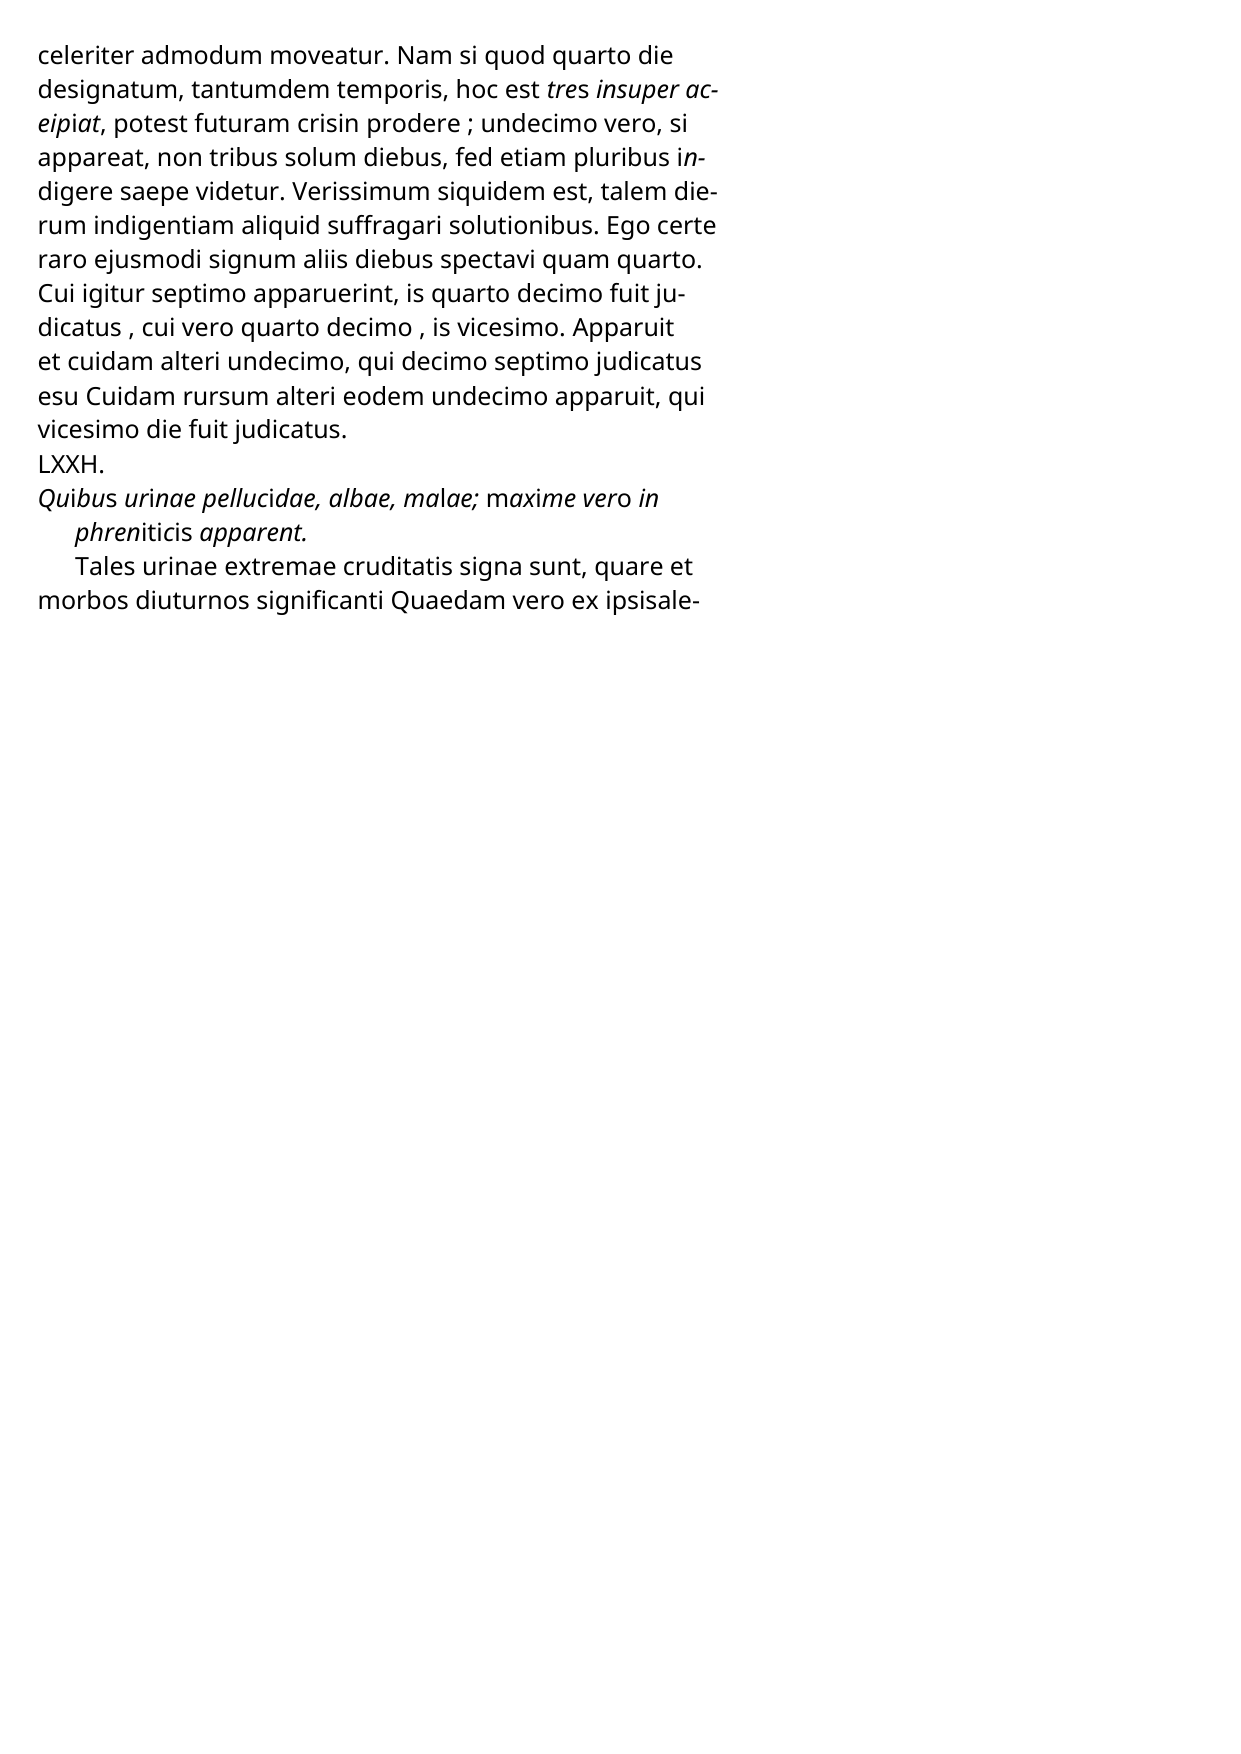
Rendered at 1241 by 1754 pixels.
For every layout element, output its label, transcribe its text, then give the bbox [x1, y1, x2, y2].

text Quibus urinae pellucidae, albae, malae; maxime vero in phreniticis apparent. [37, 480, 1203, 548]
text celeriter admodum moveatur. Nam si quod quarto die designatum, tantumdem temporis, hoc est tres insuper ac- eipiat, potest futuram crisin prodere ; undecimo vero, si appareat, non tribus solum diebus, fed etiam pluribus in- digere saepe videtur. Verissimum siquidem est, talem die- rum indigentiam aliquid suffragari solutionibus. Ego certe raro ejusmodi signum aliis diebus spectavi quam quarto. Cui igitur septimo apparuerint, is quarto decimo fuit ju- dicatus , cui vero quarto decimo , is vicesimo. Apparuit et cuidam alteri undecimo, qui decimo septimo judicatus esu Cuidam rursum alteri eodem undecimo apparuit, qui vicesimo die fuit judicatus. [37, 37, 1203, 446]
text Tales urinae extremae cruditatis signa sunt, quare et morbos diuturnos significanti Quaedam vero ex ipsisale- [37, 548, 1203, 617]
text LXXH. [37, 446, 1203, 480]
